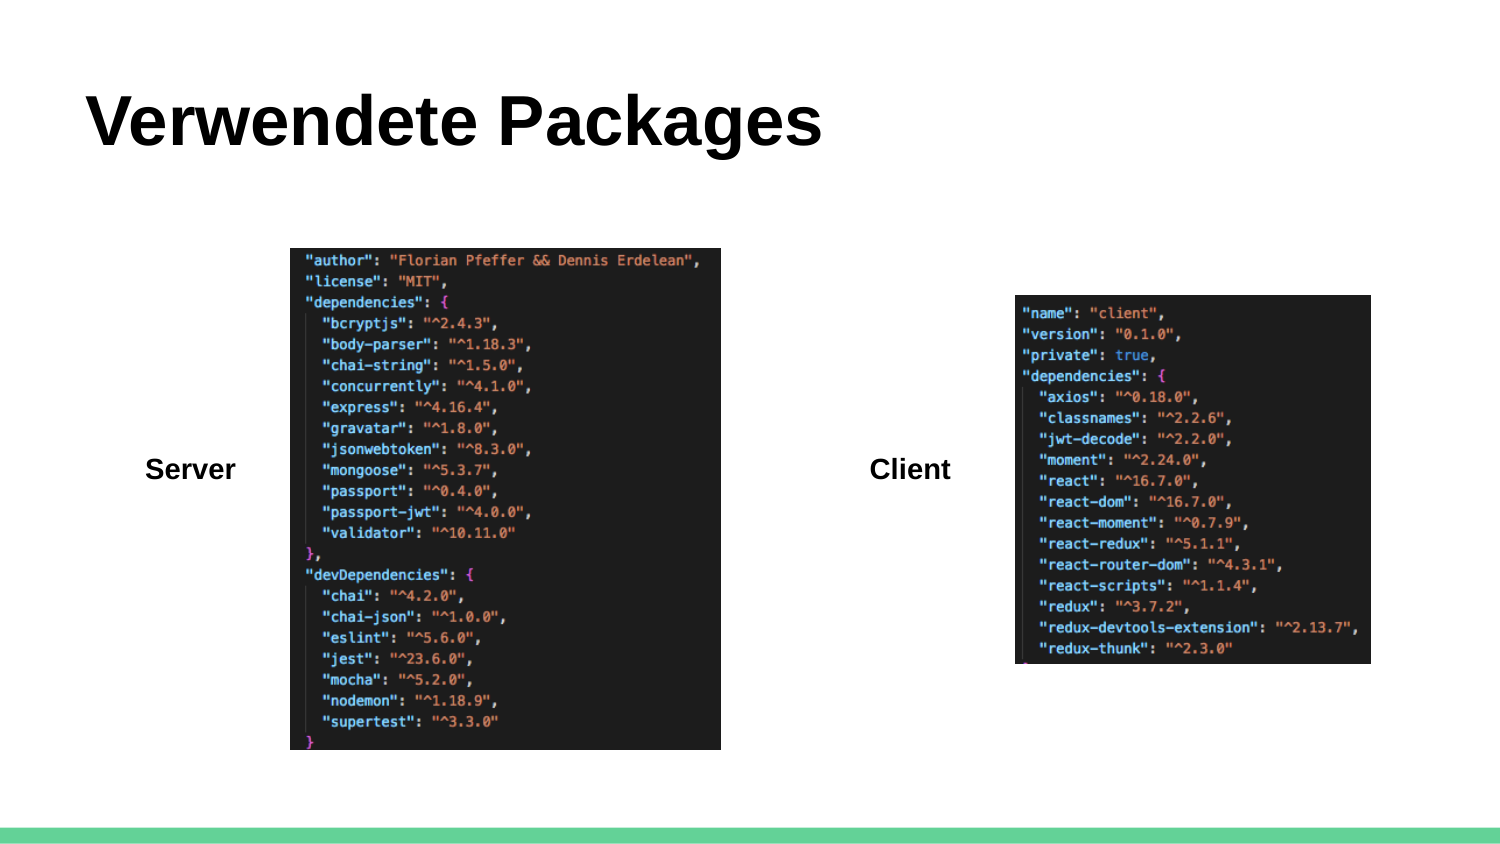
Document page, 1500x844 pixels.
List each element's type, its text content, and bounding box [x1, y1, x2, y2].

picture [1015, 295, 1371, 664]
list Server Client [51, 177, 1449, 750]
picture [290, 248, 721, 750]
title Verwendete Packages [70, 47, 1439, 175]
